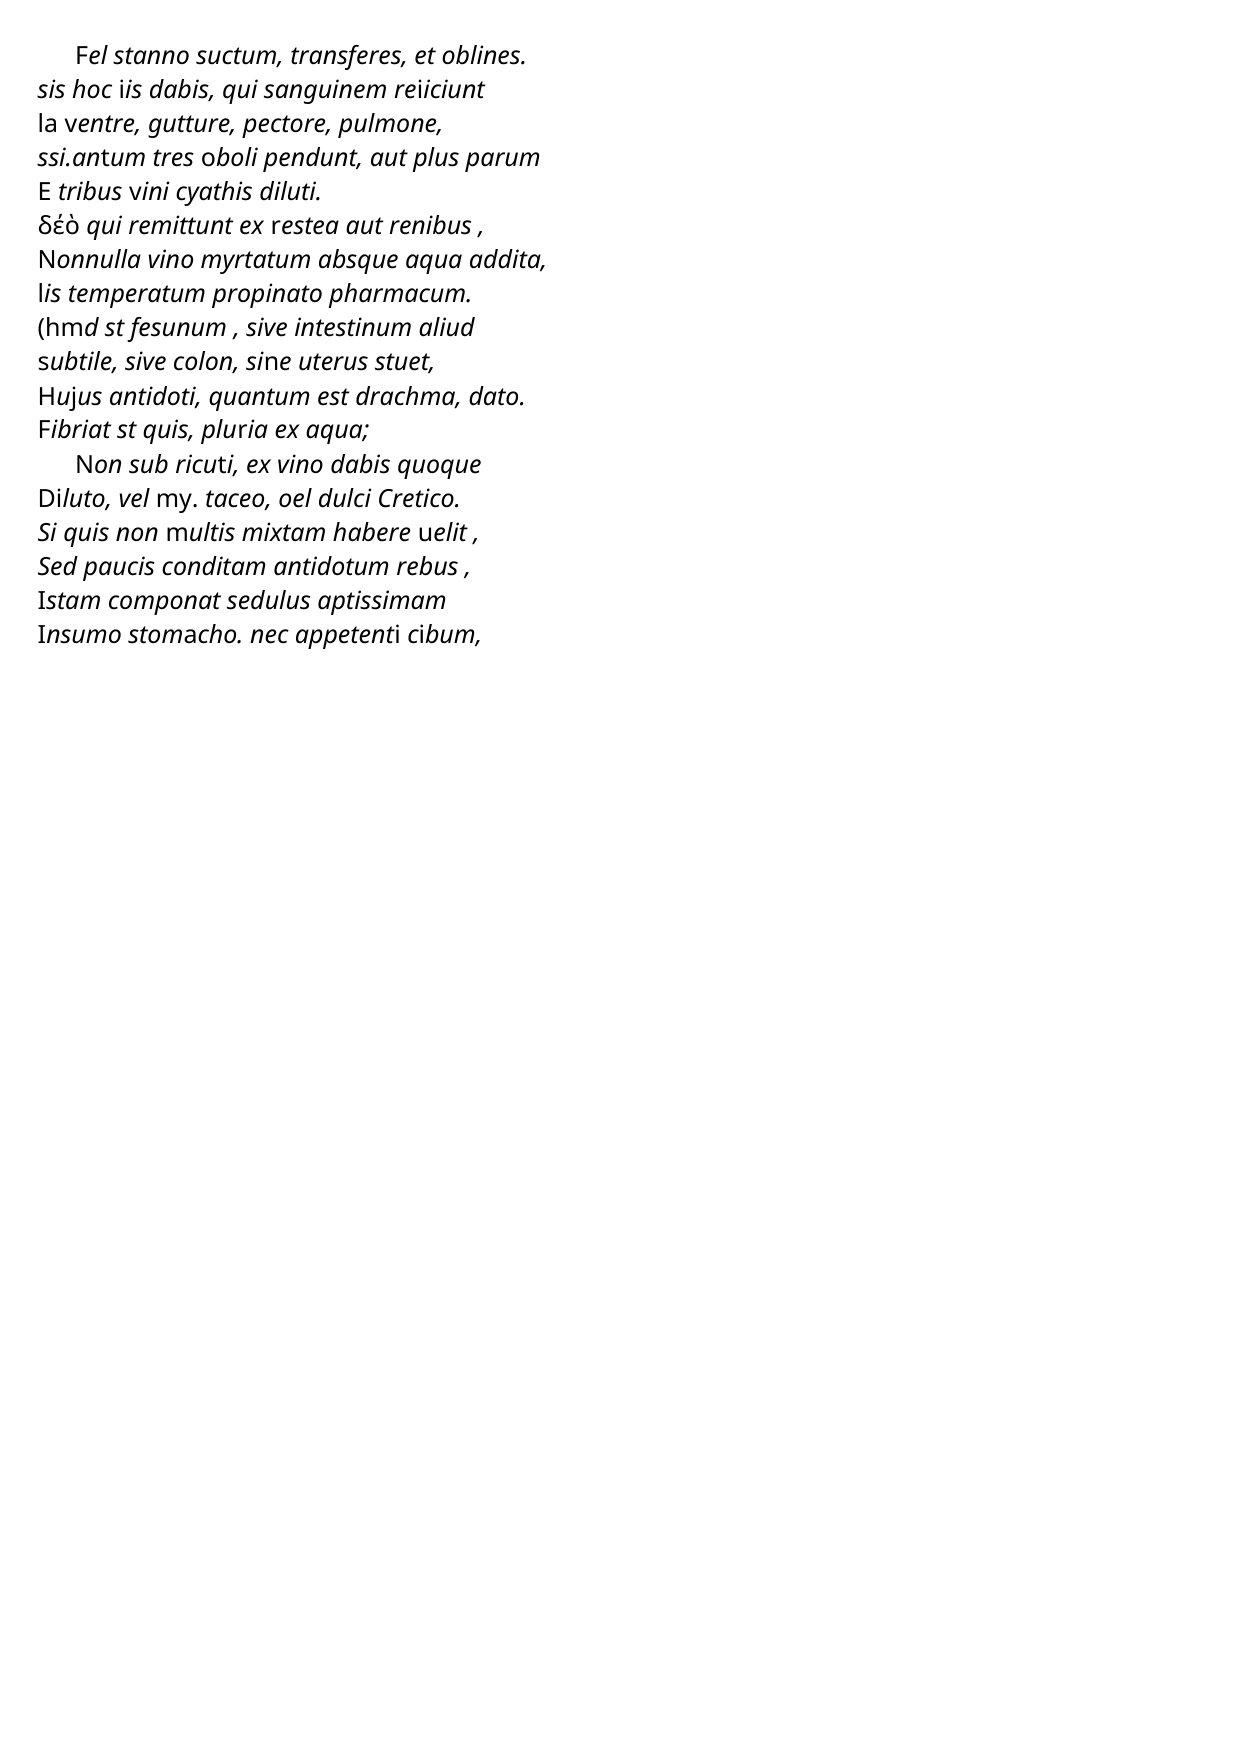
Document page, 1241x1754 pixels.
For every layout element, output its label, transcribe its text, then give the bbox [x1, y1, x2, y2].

text Fel stanno suctum, transferes, et oblines. sis hoc iis dabis, qui sanguinem reiiciunt la ventre, gutture, pectore, pulmone, ssi.antum tres oboli pendunt, aut plus parum E tribus vini cyathis diluti. δέὸ qui remittunt ex restea aut renibus , Nonnulla vino myrtatum absque aqua addita, lis temperatum propinato pharmacum. (hmd st fesunum , sive intestinum aliud subtile, sive colon, sine uterus stuet, Hujus antidoti, quantum est drachma, dato. Fibriat st quis, pluria ex aqua; [37, 37, 1203, 446]
text Non sub ricuti, ex vino dabis quoque Diluto, vel my. taceo, oel dulci Cretico. Si quis non multis mixtam habere uelit , Sed paucis conditam antidotum rebus , Istam componat sedulus aptissimam Insumo stomacho. nec appetenti cibum, [37, 446, 1203, 651]
